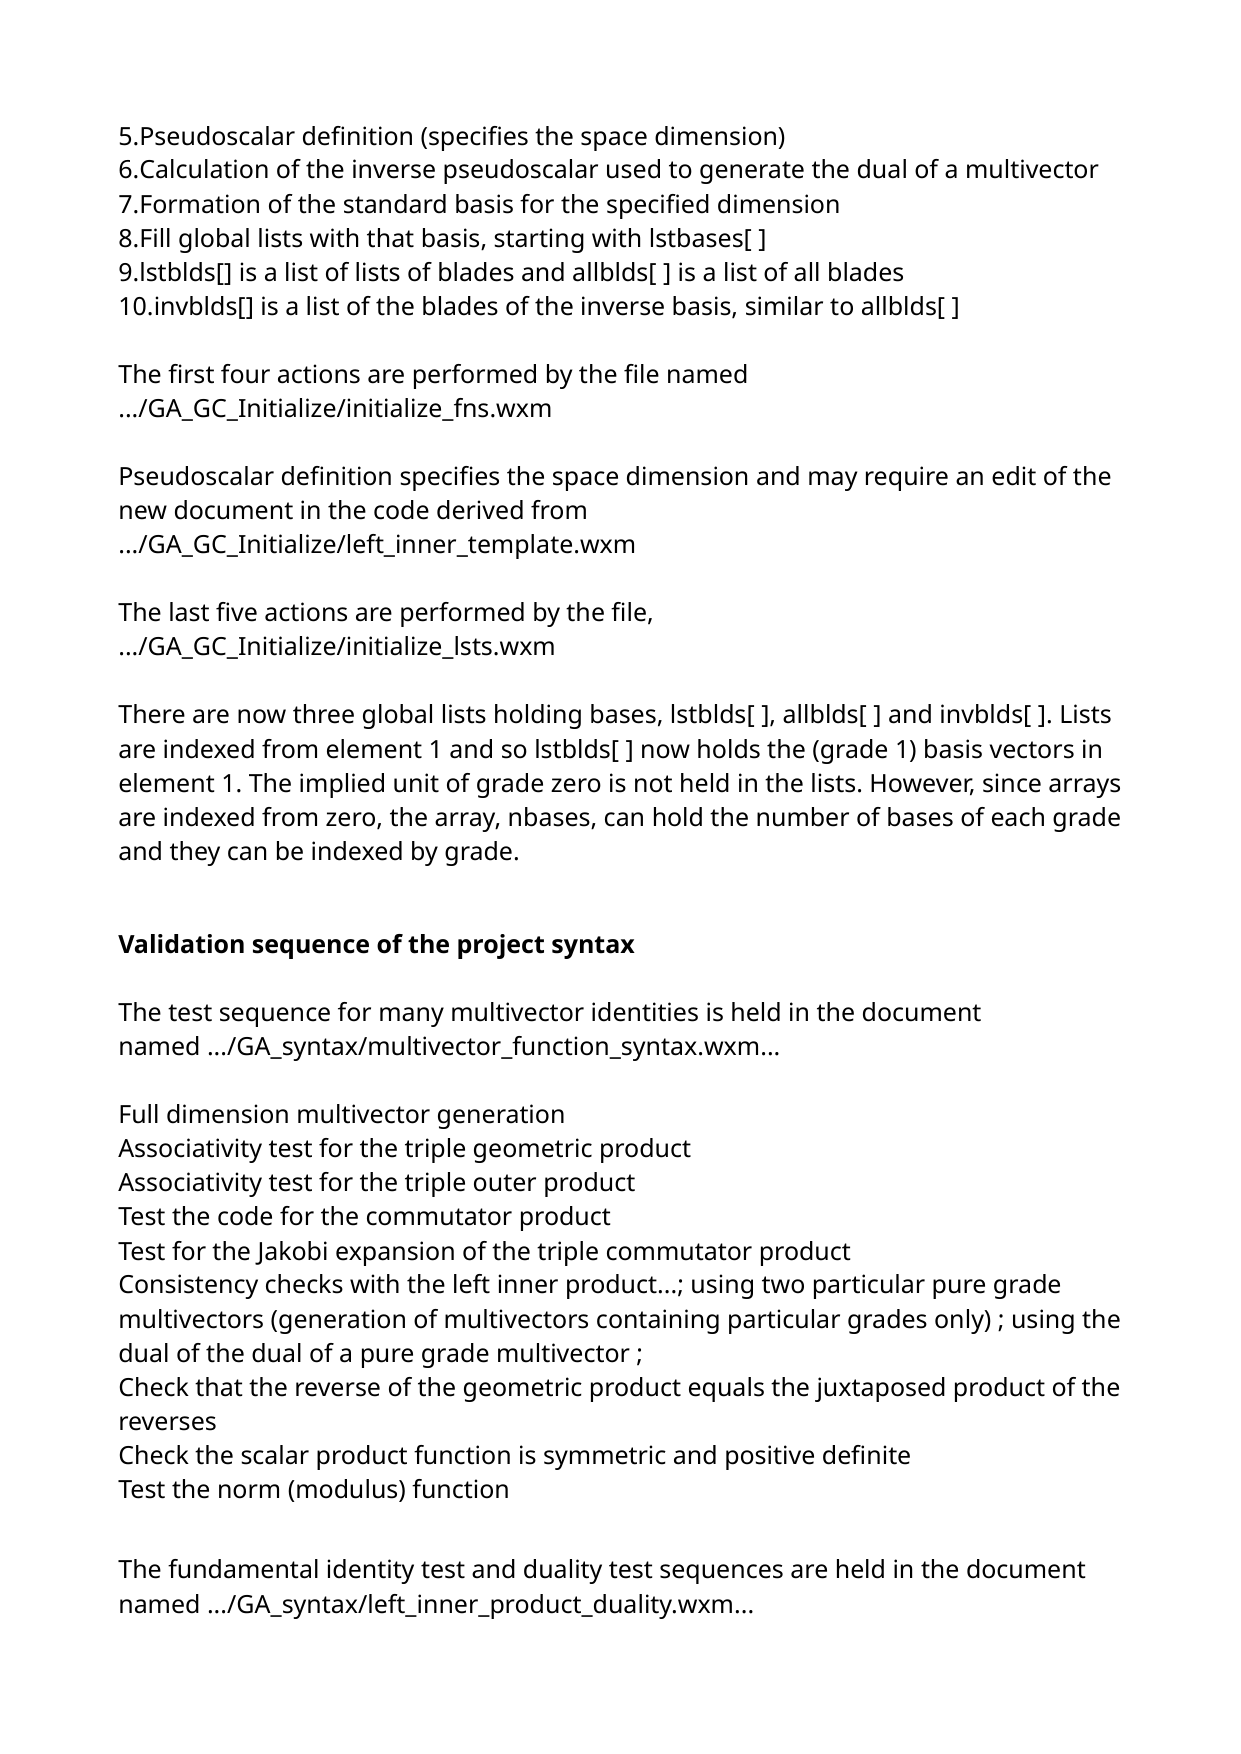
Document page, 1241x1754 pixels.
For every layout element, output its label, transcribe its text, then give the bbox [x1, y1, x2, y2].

text The first four actions are performed by the file named [118, 357, 1122, 391]
text The fundamental identity test and duality test sequences are held in the document named .../GA_syntax/left_inner_product_duality.wxm... [118, 1552, 1122, 1620]
text Check that the reverse of the geometric product equals the juxtaposed product of the reverses [118, 1369, 1122, 1437]
list invblds[] is a list of the blades of the inverse basis, similar to allblds[ ] [118, 288, 1122, 322]
list Fill global lists with that basis, starting with lstbases[ ] [118, 220, 1122, 254]
list Formation of the standard basis for the specified dimension [118, 186, 1122, 220]
text The test sequence for many multivector identities is held in the document named .../GA_syntax/multivector_function_syntax.wxm... [118, 995, 1122, 1063]
text Test for the Jakobi expansion of the triple commutator product [118, 1233, 1122, 1267]
text .../GA_GC_Initialize/initialize_fns.wxm [118, 391, 1122, 425]
text Consistency checks with the left inner product...; using two particular pure grade multivectors (generation of multivectors containing particular grades only) ; using the dual of the dual of a pure grade multivector ; [118, 1267, 1122, 1369]
text Pseudoscalar definition specifies the space dimension and may require an edit of the new document in the code derived from [118, 459, 1122, 527]
text There are now three global lists holding bases, lstblds[ ], allblds[ ] and invblds[ ]. Lists are indexed from element 1 and so lstblds[ ] now holds the (grade 1) basis vectors in element 1. The implied unit of grade zero is not held in the lists. However, since arrays are indexed from zero, the array, nbases, can hold the number of bases of each grade and they can be indexed by grade. [118, 697, 1122, 867]
list Calculation of the inverse pseudoscalar used to generate the dual of a multivector [118, 152, 1122, 186]
text The last five actions are performed by the file, [118, 595, 1122, 629]
text Check the scalar product function is symmetric and positive definite [118, 1437, 1122, 1472]
text Associativity test for the triple outer product [118, 1165, 1122, 1199]
list lstblds[] is a list of lists of blades and allblds[ ] is a list of all blades [118, 254, 1122, 288]
text .../GA_GC_Initialize/initialize_lsts.wxm [118, 629, 1122, 663]
text Test the code for the commutator product [118, 1199, 1122, 1233]
list Pseudoscalar definition (specifies the space dimension) [118, 118, 1122, 152]
subtitle Validation sequence of the project syntax [118, 927, 1122, 961]
text Associativity test for the triple geometric product [118, 1131, 1122, 1165]
text Test the norm (modulus) function [118, 1472, 1122, 1506]
text .../GA_GC_Initialize/left_inner_template.wxm [118, 527, 1122, 561]
text Full dimension multivector generation [118, 1097, 1122, 1131]
